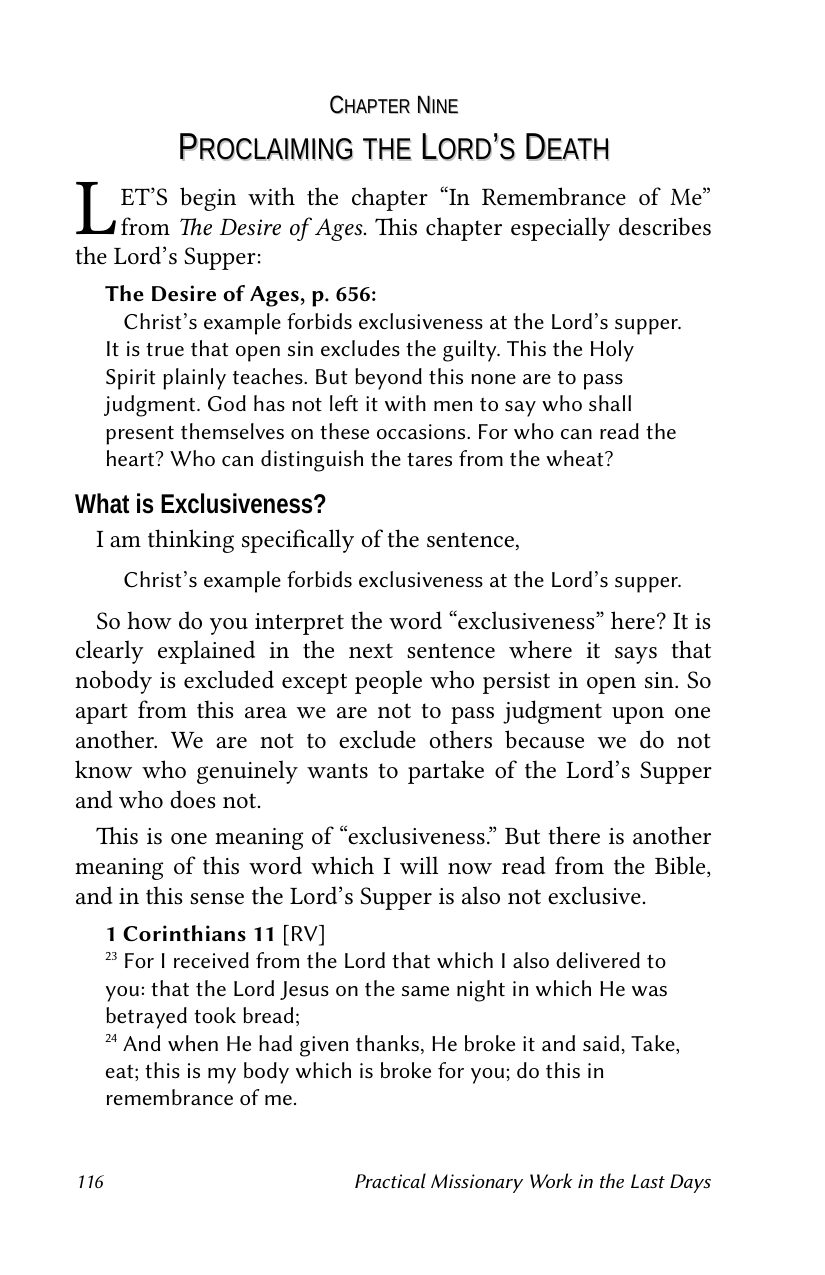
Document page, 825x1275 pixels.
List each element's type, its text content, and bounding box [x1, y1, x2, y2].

text 1 Corinthians 11 [RV] [105, 921, 712, 947]
text Christ’s example forbids exclusiveness at the Lord’s supper. It is true that open sin excludes the guilty. This the Holy Spirit plainly teaches. But beyond this none are to pass judgment. God has not left it with men to say who shall present themselves on these occasions. For who can read the heart? Who can distinguish the tares from the wheat? [105, 309, 682, 472]
subtitle What is Exclusiveness? [75, 488, 712, 519]
text The Desire of Ages, p. 656: [105, 281, 712, 307]
text I am thinking specifically of the sentence, [75, 525, 712, 554]
text 24 And when He had given thanks, He broke it and said, Take, eat; this is my body which is broke for you; do this in remembrance of me. [105, 1030, 682, 1111]
text This is one meaning of “exclusiveness.” But there is another meaning of this word which I will now read from the Bible, and in this sense the Lord’s Supper is also not exclusive. [75, 822, 712, 910]
text 23 For I received from the Lord that which I also delivered to you: that the Lord Jesus on the same night in which He was betrayed took bread; [105, 948, 682, 1029]
text LET’S begin with the chapter “In Remembrance of Me” from The Desire of Ages. This chapter especially describes the Lord’s Supper: [75, 183, 712, 271]
text Chapter Nine [75, 90, 712, 119]
text So how do you interpret the word “exclusiveness” here? It is clearly explained in the next sentence where it says that nobody is excluded except people who persist in open sin. So apart from this area we are not to pass judgment upon one another. We are not to exclude others because we do not know who genuinely wants to partake of the Lord’s Supper and who does not. [75, 607, 712, 814]
title Proclaiming the Lord’s Death [75, 125, 712, 168]
text Christ’s example forbids exclusiveness at the Lord’s supper. [105, 567, 682, 593]
